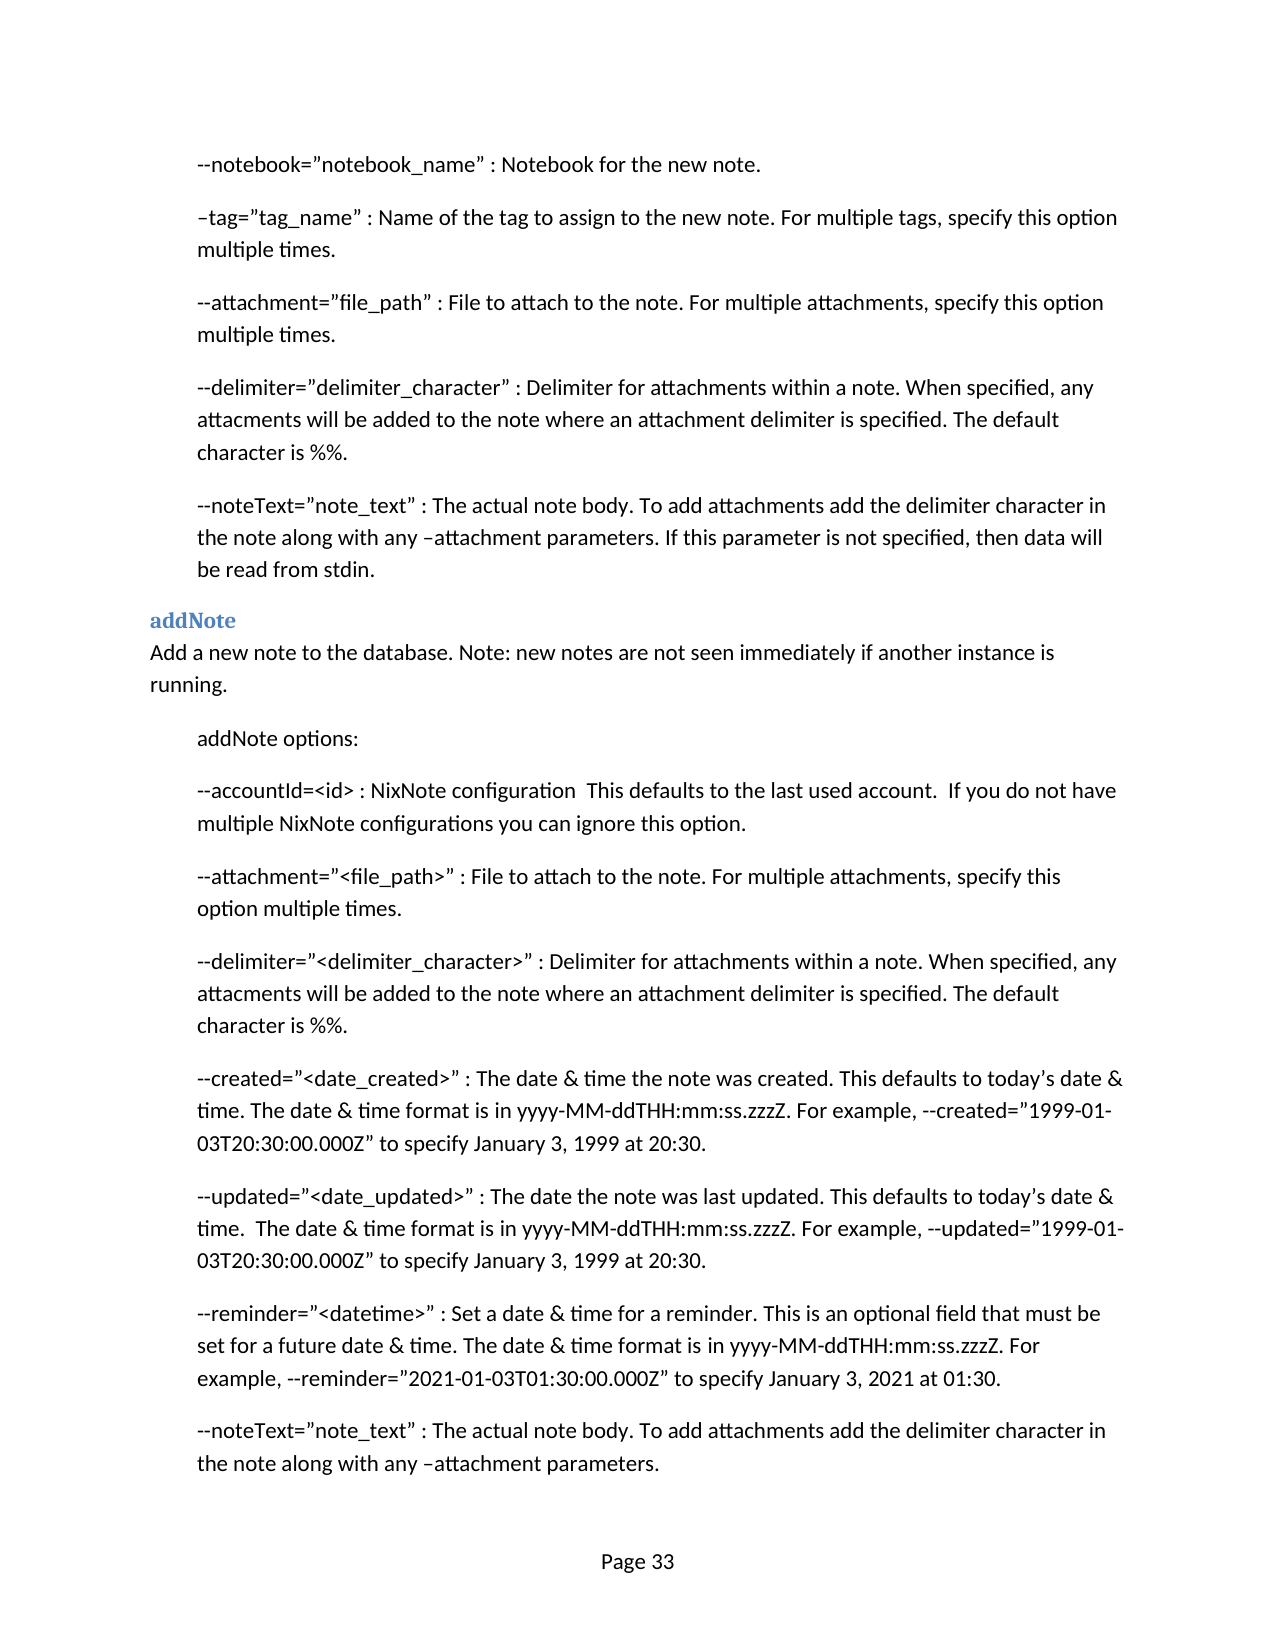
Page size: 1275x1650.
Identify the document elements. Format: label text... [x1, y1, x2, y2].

text --reminder=”<datetime>” : Set a date & time for a reminder. This is an optional field that must be set for a future date & time. The date & time format is in yyyy-MM-ddTHH:mm:ss.zzzZ. For example, --reminder=”2021-01-03T01:30:00.000Z” to specify January 3, 2021 at 01:30. [197, 1299, 1125, 1392]
text --updated=”<date_updated>” : The date the note was last updated. This defaults to today’s date & time. The date & time format is in yyyy-MM-ddTHH:mm:ss.zzzZ. For example, --updated=”1999-01-03T20:30:00.000Z” to specify January 3, 1999 at 20:30. [197, 1182, 1125, 1274]
text Add a new note to the database. Note: new notes are not seen immediately if another instance is running. [150, 638, 1125, 699]
text --delimiter=”<delimiter_character>” : Delimiter for attachments within a note. When specified, any attacments will be added to the note where an attachment delimiter is specified. The default character is %%. [197, 947, 1125, 1039]
subtitle addNote [150, 608, 1125, 634]
text –tag=”tag_name” : Name of the tag to assign to the new note. For multiple tags, specify this option multiple times. [197, 203, 1125, 263]
text --created=”<date_created>” : The date & time the note was created. This defaults to today’s date & time. The date & time format is in yyyy-MM-ddTHH:mm:ss.zzzZ. For example, --created=”1999-01-03T20:30:00.000Z” to specify January 3, 1999 at 20:30. [197, 1064, 1125, 1157]
text --noteText=”note_text” : The actual note body. To add attachments add the delimiter character in the note along with any –attachment parameters. [197, 1417, 1125, 1477]
text --noteText=”note_text” : The actual note body. To add attachments add the delimiter character in the note along with any –attachment parameters. If this parameter is not specified, then data will be read from stdin. [197, 491, 1125, 583]
text --notebook=”notebook_name” : Notebook for the new note. [197, 150, 1125, 178]
text addNote options: [197, 724, 1125, 752]
text --attachment=”<file_path>” : File to attach to the note. For multiple attachments, specify this option multiple times. [197, 862, 1125, 922]
text --accountId=<id> : NixNote configuration This defaults to the last used account. If you do not have multiple NixNote configurations you can ignore this option. [197, 777, 1125, 837]
text --attachment=”file_path” : File to attach to the note. For multiple attachments, specify this option multiple times. [197, 288, 1125, 348]
text --delimiter=”delimiter_character” : Delimiter for attachments within a note. When specified, any attacments will be added to the note where an attachment delimiter is specified. The default character is %%. [197, 373, 1125, 466]
